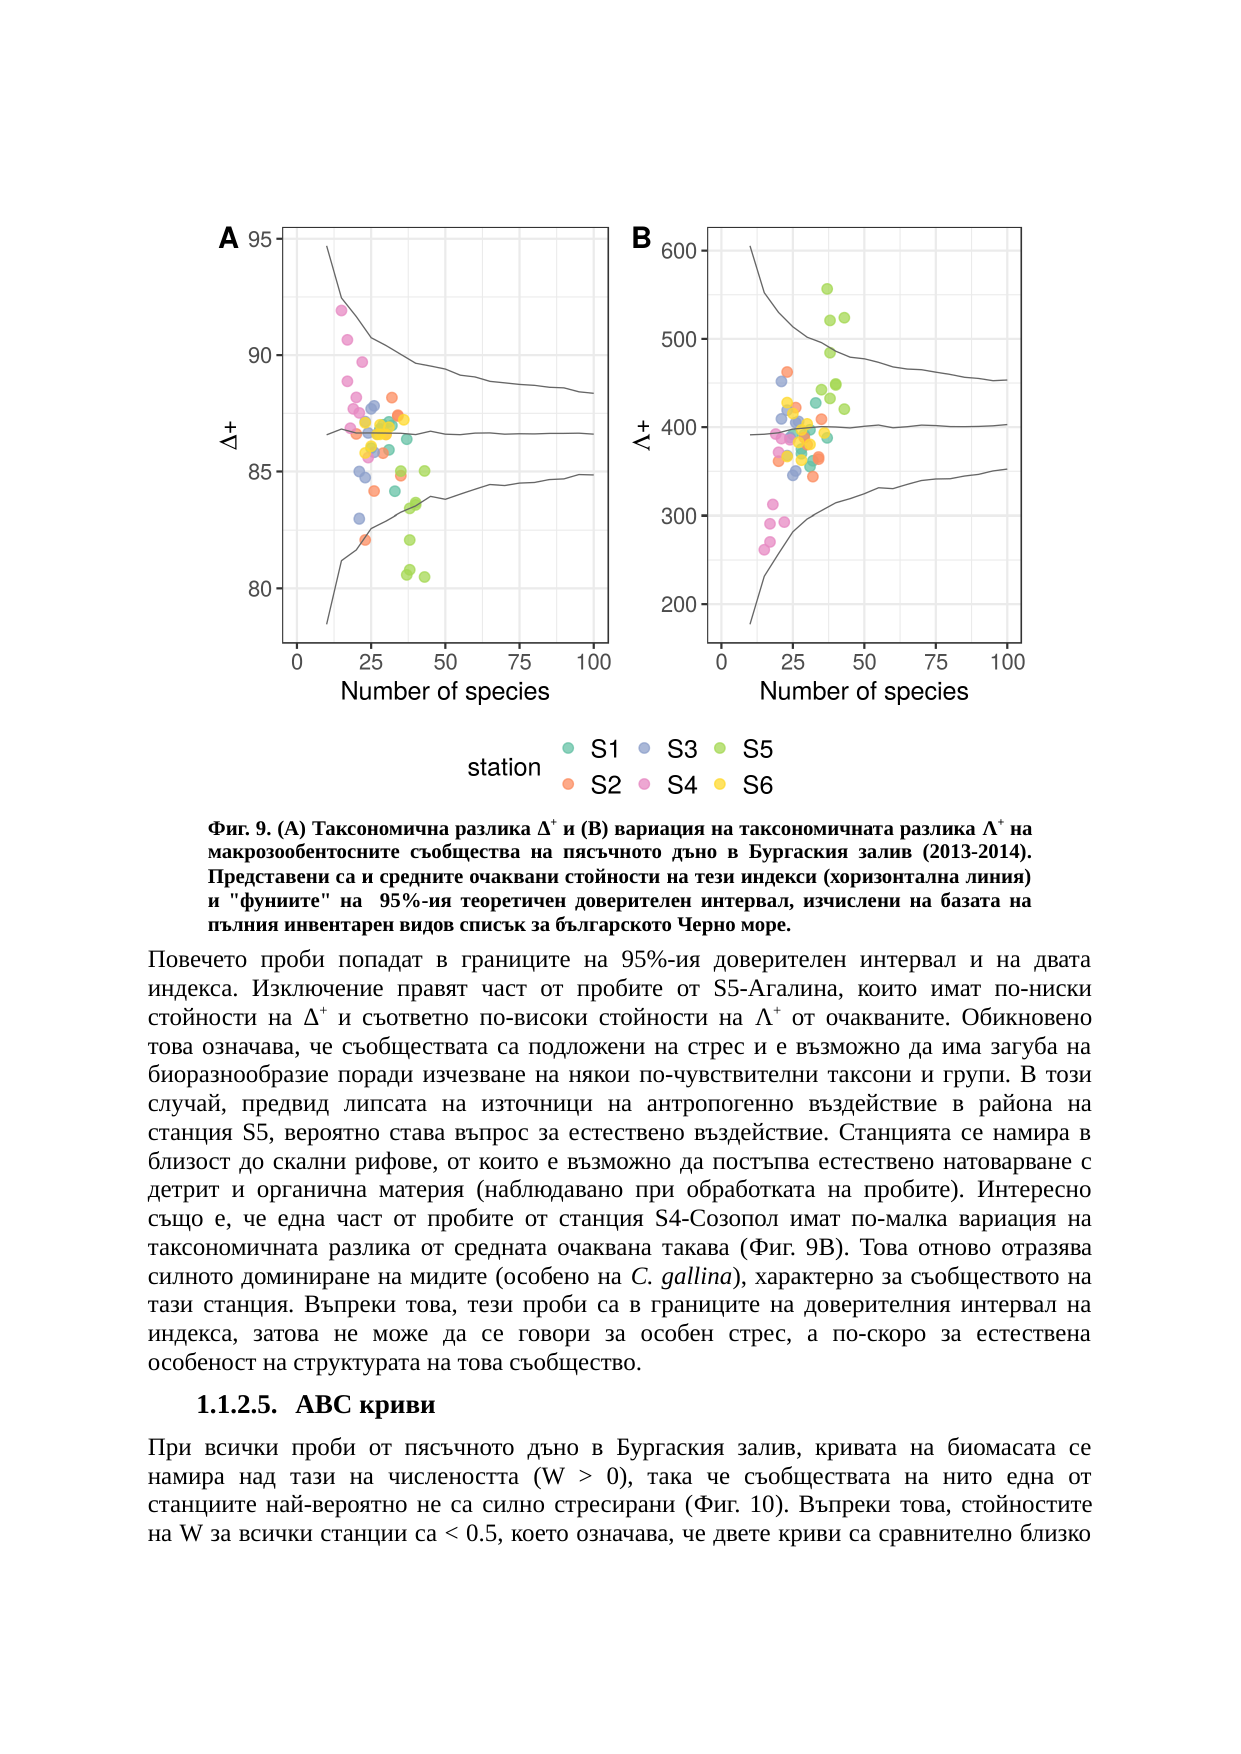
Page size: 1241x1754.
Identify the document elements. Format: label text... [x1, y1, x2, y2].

text Повечето проби попадат в границите на 95%-ия доверителен интервал и на двата индекса. Изключение правят част от пробите от S5-Агалина, които имат по-ниски стойности на Δ+ и съответно по-високи стойности на Λ+ от очакваните. Обикновено това означава, че съобществата са подложени на стрес и е възможно да има загуба на биоразнообразие поради изчезване на някои по-чувствителни таксони и групи. В този случай, предвид липсата на източници на антропогенно въздействие в района на станция S5, вероятно става въпрос за естествено въздействие. Станцията се намира в близост до скални рифове, от които е възможно да постъпва естествено натоварване с детрит и органична материя (наблюдавано при обработката на пробите). Интересно също е, че една част от пробите от станция S4-Созопол имат по-малка вариация на таксономичната разлика от средната очаквана такава (Фиг. 9В). Това отново отразява силното доминиране на мидите (особено на C. gallina), характерно за съобществото на тази станция. Въпреки това, тези проби са в границите на доверителния интервал на индекса, затова не може да се говори за особен стрес, а по-скоро за естествена особеност на структурата на това съобщество. [148, 944, 1093, 1376]
subtitle АВС криви [266, 1388, 1093, 1419]
picture [207, 215, 1033, 816]
text При всички проби от пясъчното дъно в Бургаския залив, кривата на биомасата се намира над тази на числеността (W > 0), така че съобществата на нито една от станциите най-вероятно не са силно стресирани (Фиг. 10). Въпреки това, стойностите на W за всички станции са < 0.5, което означава, че двете криви са сравнително близко [148, 1432, 1093, 1547]
text Фиг. 9. (A) Таксономична разлика Δ+ и (B) вариация на таксономичната разлика Λ+ на макрозообентосните съобщества на пясъчното дъно в Бургаския залив (2013-2014). Представени са и средните очаквани стойности на тези индекси (хоризонтална линия) и "фуниите" на 95%-ия теоретичен доверителен интервал, изчислени на базата на пълния инвентарен видов списък за българското Черно море. [208, 816, 1033, 936]
